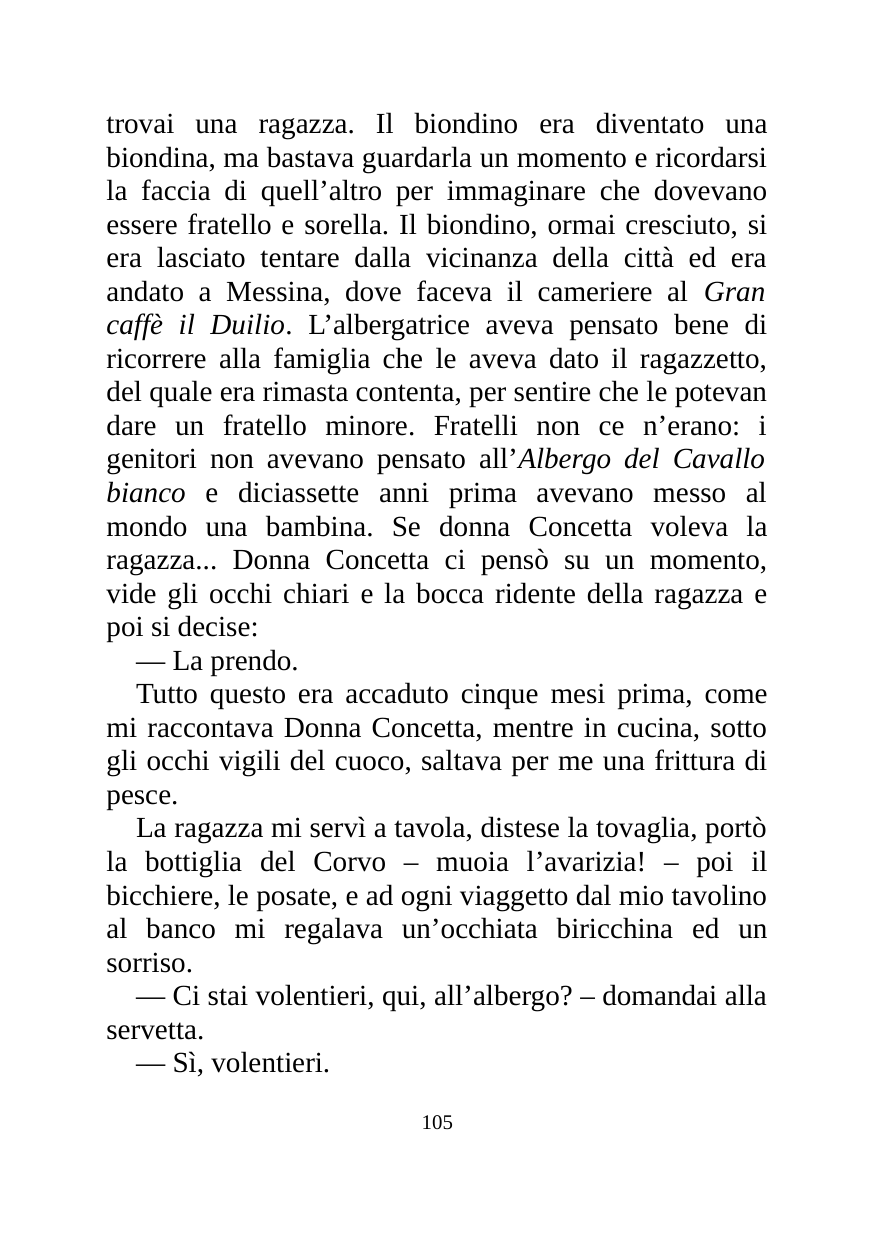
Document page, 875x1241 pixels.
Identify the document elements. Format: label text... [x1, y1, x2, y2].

text — Sì, volentieri. [106, 1045, 768, 1079]
text — Ci stai volentieri, qui, all’albergo? – domandai alla servetta. [106, 978, 768, 1045]
text trovai una ragazza. Il biondino era diventato una biondina, ma bastava guardarla un momento e ricordarsi la faccia di quell’altro per immaginare che dovevano essere fratello e sorella. Il biondino, ormai cresciuto, si era lasciato tentare dalla vicinanza della città ed era andato a Messina, dove faceva il cameriere al Gran caffè il Duilio. L’albergatrice aveva pensato bene di ricorrere alla famiglia che le aveva dato il ragazzetto, del quale era rimasta contenta, per sentire che le potevan dare un fratello minore. Fratelli non ce n’erano: i genitori non avevano pensato all’Albergo del Cavallo bianco e diciassette anni prima avevano messo al mondo una bambina. Se donna Concetta voleva la ragazza... Donna Concetta ci pensò su un momento, vide gli occhi chiari e la bocca ridente della ragazza e poi si decise: [106, 106, 768, 643]
text — La prendo. [106, 643, 768, 676]
text La ragazza mi servì a tavola, distese la tovaglia, portò la bottiglia del Corvo – muoia l’avarizia! – poi il bicchiere, le posate, e ad ogni viaggetto dal mio tavolino al banco mi regalava un’occhiata biricchina ed un sorriso. [106, 811, 768, 978]
text Tutto questo era accaduto cinque mesi prima, come mi raccontava Donna Concetta, mentre in cucina, sotto gli occhi vigili del cuoco, saltava per me una frittura di pesce. [106, 676, 768, 811]
